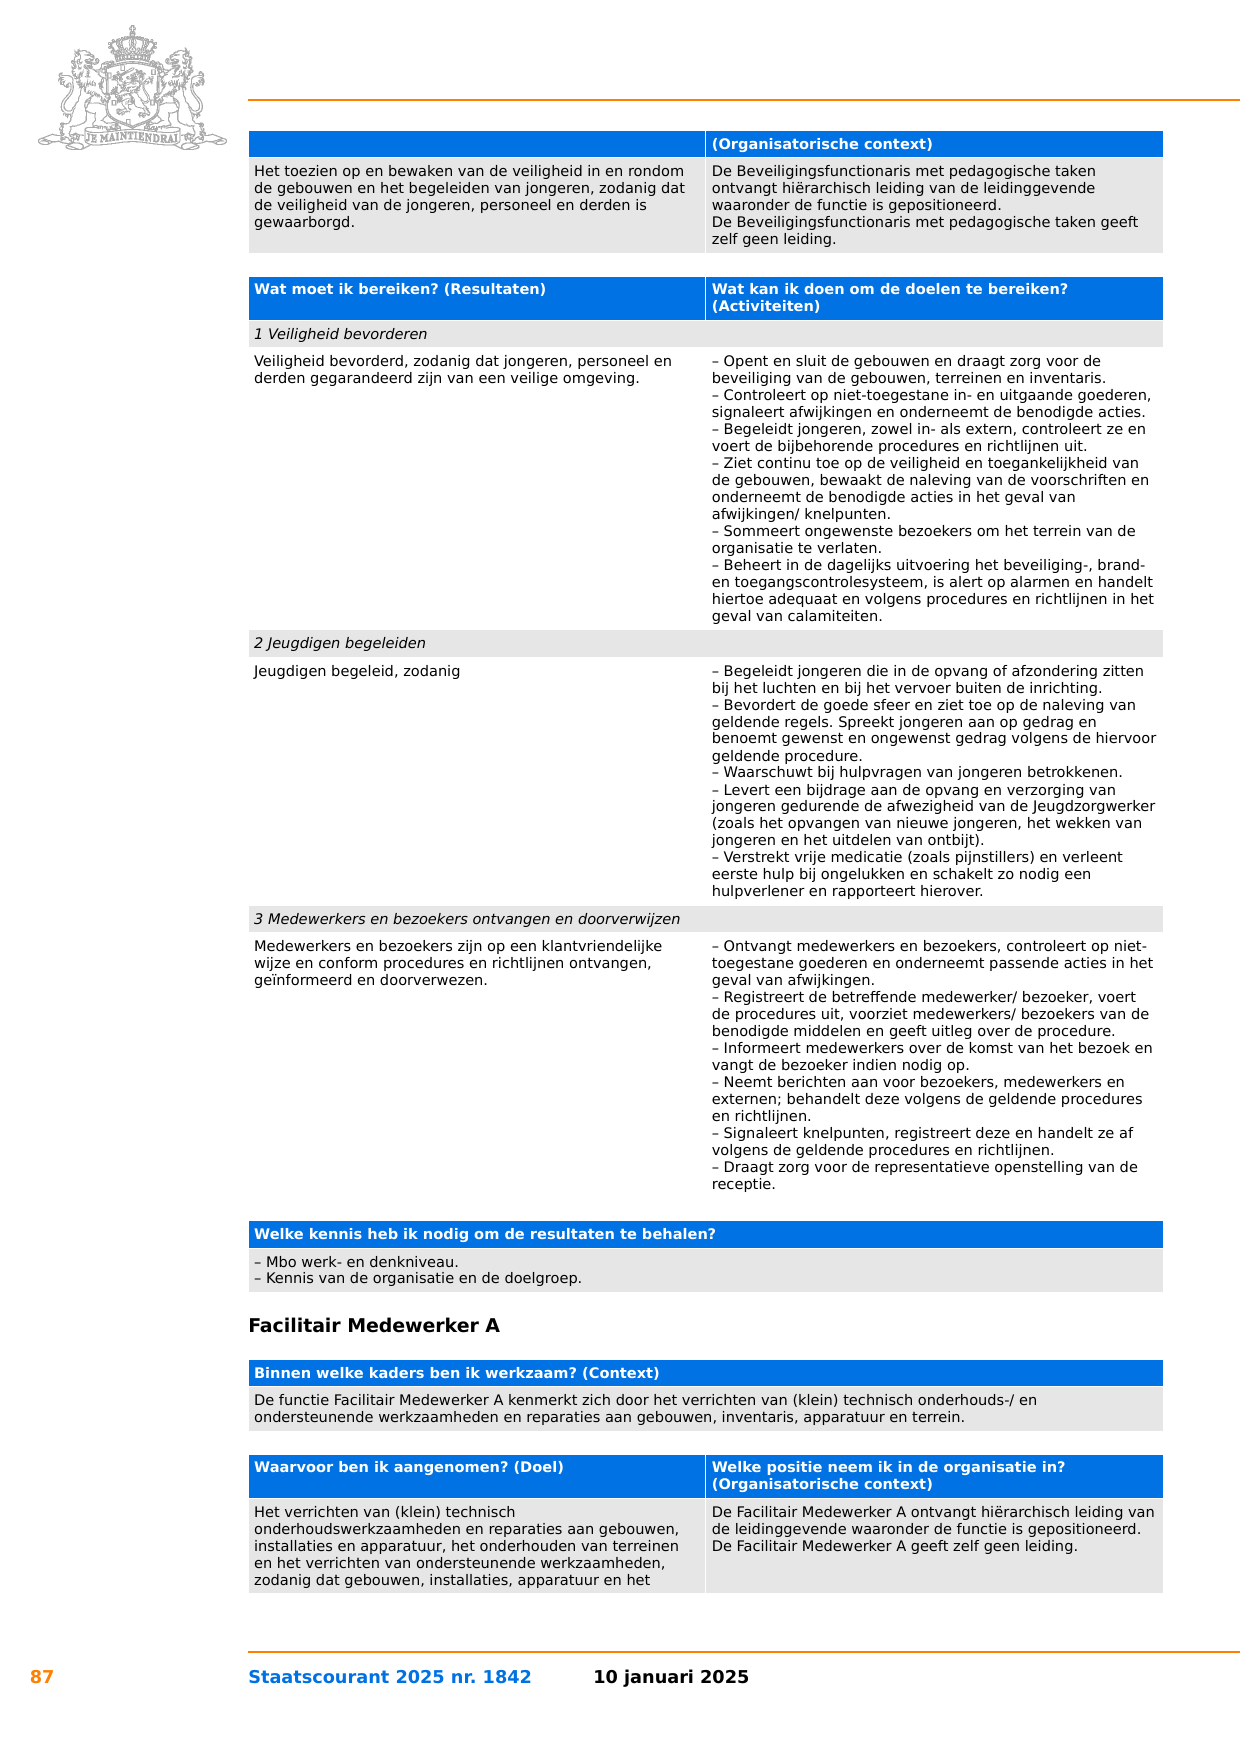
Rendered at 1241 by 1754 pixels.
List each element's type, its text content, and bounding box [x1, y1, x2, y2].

table_cell Jeugdigen begeleid, zodanig [249, 658, 705, 905]
table_cell De Beveiligingsfunctionaris met pedagogische taken ontvangt hiërarchisch leiding van de leidinggevende waaronder de functie is gepositioneerd. De Beveiligingsfunctionaris met pedagogische taken geeft zelf geen leiding. [706, 158, 1163, 253]
table_cell Het verrichten van (klein) technisch onderhoudswerkzaamheden en reparaties aan gebouwen, installaties en apparatuur, het onderhouden van terreinen en het verrichten van ondersteunende werkzaamheden, zodanig dat gebouwen, installaties, apparatuur en het [249, 1499, 705, 1593]
table_header Welke kennis heb ik nodig om de resultaten te behalen? [249, 1221, 1163, 1248]
table_cell – Ontvangt medewerkers en bezoekers, controleert op niet-toegestane goederen en onderneemt passende acties in het geval van afwijkingen. – Registreert de betreffende medewerker/ bezoeker, voert de procedures uit, voorziet medewerkers/ bezoekers van de benodigde middelen en geeft uitleg over de procedure. – Informeert medewerkers over de komst van het bezoek en vangt de bezoeker indien nodig op. – Neemt berichten aan voor bezoekers, medewerkers en externen; behandelt deze volgens de geldende procedures en richtlijnen. – Signaleert knelpunten, registreert deze en handelt ze af volgens de geldende procedures en richtlijnen. – Draagt zorg voor de representatieve openstelling van de receptie. [706, 933, 1163, 1197]
table_cell Veiligheid bevorderd, zodanig dat jongeren, personeel en derden gegarandeerd zijn van een veilige omgeving. [249, 348, 705, 629]
table_header [249, 131, 705, 157]
table_cell Medewerkers en bezoekers zijn op een klantvriendelijke wijze en conform procedures en richtlijnen ontvangen, geïnformeerd en doorverwezen. [249, 933, 705, 1197]
table_cell – Mbo werk- en denkniveau. – Kennis van de organisatie en de doelgroep. [249, 1249, 1163, 1292]
table_cell – Begeleidt jongeren die in de opvang of afzondering zitten bij het luchten en bij het vervoer buiten de inrichting. – Bevordert de goede sfeer en ziet toe op de naleving van geldende regels. Spreekt jongeren aan op gedrag en benoemt gewenst en ongewenst gedrag volgens de hiervoor geldende procedure. – Waarschuwt bij hulpvragen van jongeren betrokkenen. – Levert een bijdrage aan de opvang en verzorging van jongeren gedurende de afwezigheid van de Jeugdzorgwerker (zoals het opvangen van nieuwe jongeren, het wekken van jongeren en het uitdelen van ontbijt). – Verstrekt vrije medicatie (zoals pijnstillers) en verleent eerste hulp bij ongelukken en schakelt zo nodig een hulpverlener en rapporteert hierover. [706, 658, 1163, 905]
table_header Binnen welke kaders ben ik werkzaam? (Context) [249, 1360, 1163, 1386]
table_cell 3 Medewerkers en bezoekers ontvangen en doorverwijzen [249, 906, 1163, 932]
table_cell 2 Jeugdigen begeleiden [249, 630, 1163, 657]
picture [38, 25, 227, 150]
table_header Wat kan ik doen om de doelen te bereiken? (Activiteiten) [706, 277, 1163, 320]
table_header Wat moet ik bereiken? (Resultaten) [249, 277, 705, 320]
subtitle Facilitair Medewerker A [248, 1315, 1163, 1337]
table_cell De functie Facilitair Medewerker A kenmerkt zich door het verrichten van (klein) technisch onderhouds-/ en ondersteunende werkzaamheden en reparaties aan gebouwen, inventaris, apparatuur en terrein. [249, 1387, 1163, 1431]
table_cell – Opent en sluit de gebouwen en draagt zorg voor de beveiliging van de gebouwen, terreinen en inventaris. – Controleert op niet-toegestane in- en uitgaande goederen, signaleert afwijkingen en onderneemt de benodigde acties. – Begeleidt jongeren, zowel in- als extern, controleert ze en voert de bijbehorende procedures en richtlijnen uit. – Ziet continu toe op de veiligheid en toegankelijkheid van de gebouwen, bewaakt de naleving van de voorschriften en onderneemt de benodigde acties in het geval van afwijkingen/ knelpunten. – Sommeert ongewenste bezoekers om het terrein van de organisatie te verlaten. – Beheert in de dagelijks uitvoering het beveiliging-, brand- en toegangscontrolesysteem, is alert op alarmen en handelt hiertoe adequaat en volgens procedures en richtlijnen in het geval van calamiteiten. [706, 348, 1163, 629]
table_cell 1 Veiligheid bevorderen [249, 321, 1163, 347]
table_header Welke positie neem ik in de organisatie in? (Organisatorische context) [706, 1455, 1163, 1498]
table_cell De Facilitair Medewerker A ontvangt hiërarchisch leiding van de leidinggevende waaronder de functie is gepositioneerd. De Facilitair Medewerker A geeft zelf geen leiding. [706, 1499, 1163, 1593]
table_header (Organisatorische context) [706, 131, 1163, 157]
table_header Waarvoor ben ik aangenomen? (Doel) [249, 1455, 705, 1498]
table_cell Het toezien op en bewaken van de veiligheid in en rondom de gebouwen en het begeleiden van jongeren, zodanig dat de veiligheid van de jongeren, personeel en derden is gewaarborgd. [249, 158, 705, 253]
